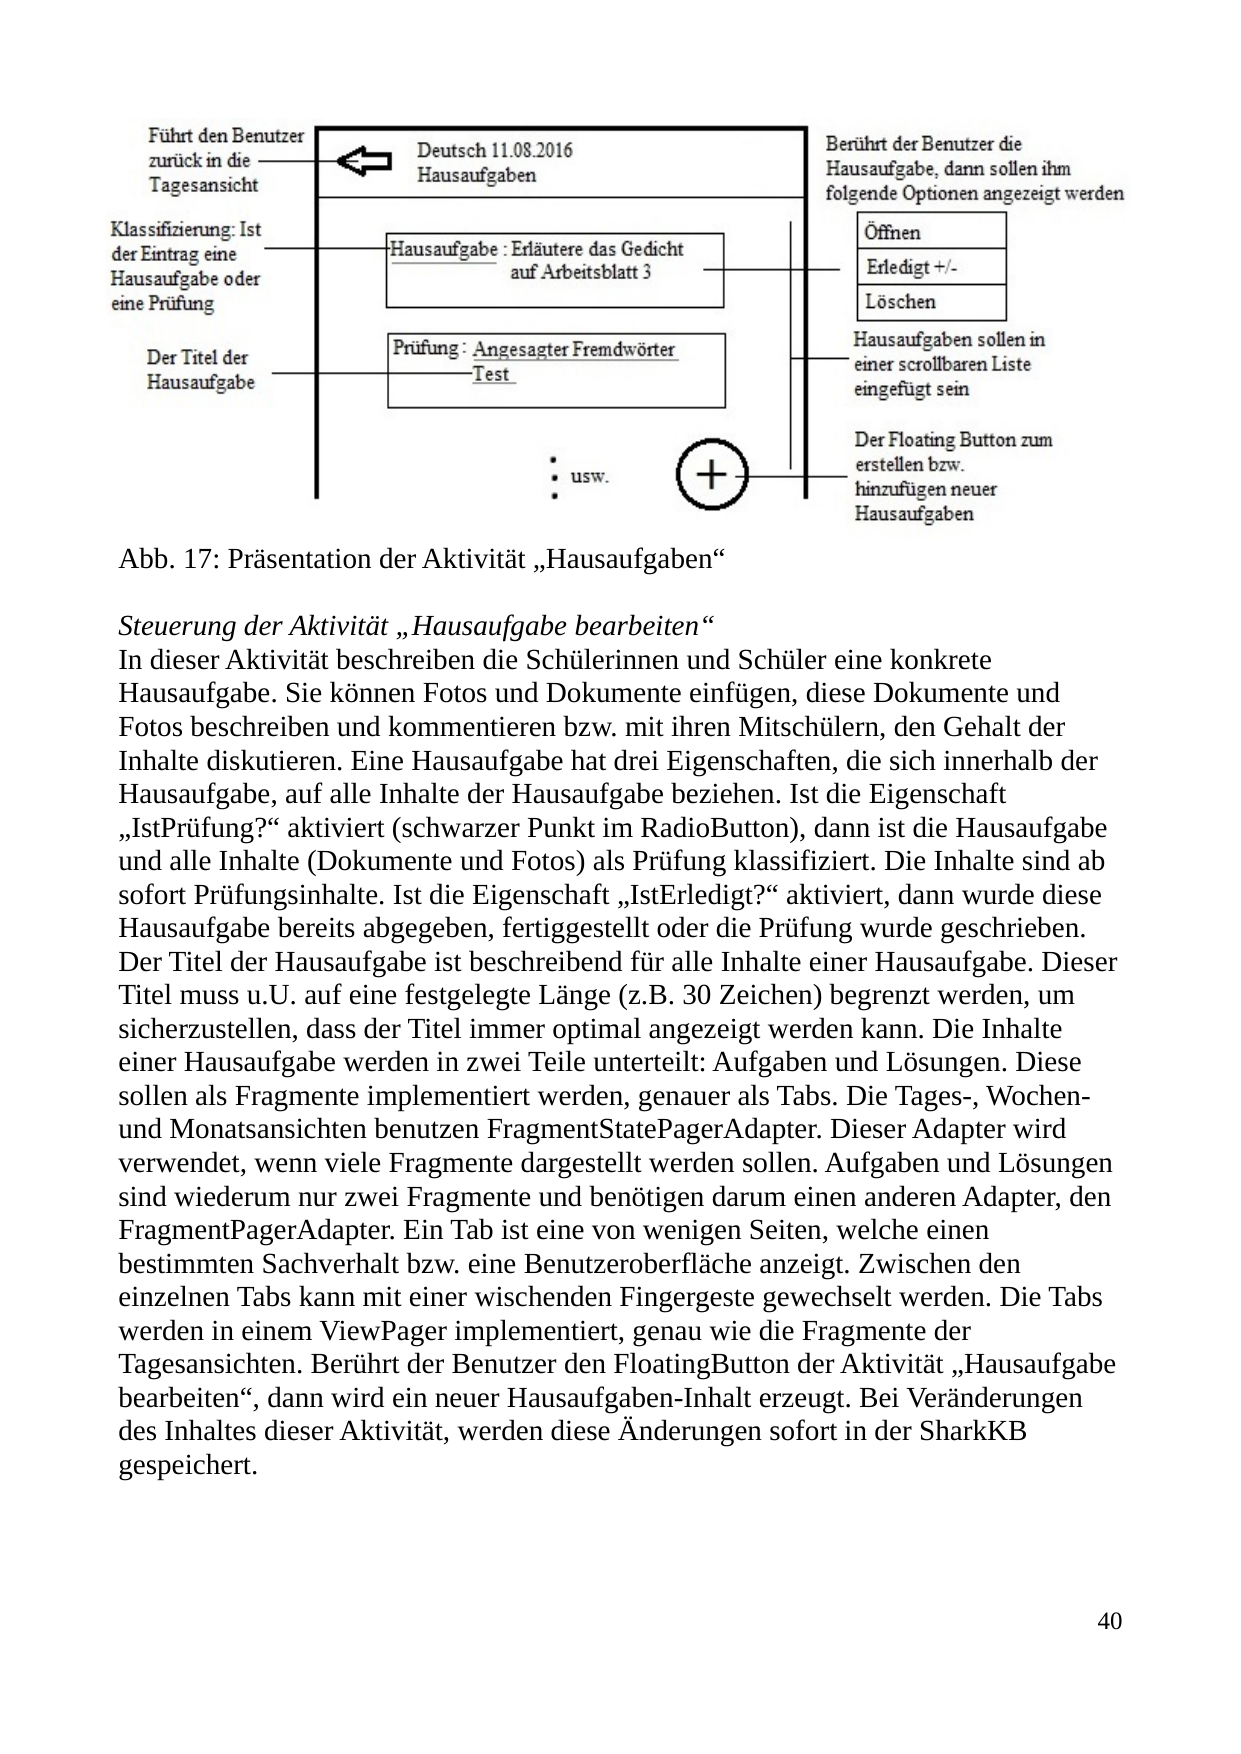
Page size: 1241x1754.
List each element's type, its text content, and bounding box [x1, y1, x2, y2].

subtitle In dieser Aktivität beschreiben die Schülerinnen und Schüler eine konkrete Hausaufgabe. Sie können Fotos und Dokumente einfügen, diese Dokumente und Fotos beschreiben und kommentieren bzw. mit ihren Mitschülern, den Gehalt der Inhalte diskutieren. Eine Hausaufgabe hat drei Eigenschaften, die sich innerhalb der Hausaufgabe, auf alle Inhalte der Hausaufgabe beziehen. Ist die Eigenschaft „IstPrüfung?“ aktiviert (schwarzer Punkt im RadioButton), dann ist die Hausaufgabe und alle Inhalte (Dokumente und Fotos) als Prüfung klassifiziert. Die Inhalte sind ab sofort Prüfungsinhalte. Ist die Eigenschaft „IstErledigt?“ aktiviert, dann wurde diese Hausaufgabe bereits abgegeben, fertiggestellt oder die Prüfung wurde geschrieben. Der Titel der Hausaufgabe ist beschreibend für alle Inhalte einer Hausaufgabe. Dieser Titel muss u.U. auf eine festgelegte Länge (z.B. 30 Zeichen) begrenzt werden, um sicherzustellen, dass der Titel immer optimal angezeigt werden kann. Die Inhalte einer Hausaufgabe werden in zwei Teile unterteilt: Aufgaben und Lösungen. Diese sollen als Fragmente implementiert werden, genauer als Tabs. Die Tages-, Wochen- und Monatsansichten benutzen FragmentStatePagerAdapter. Dieser Adapter wird verwendet, wenn viele Fragmente dargestellt werden sollen. Aufgaben und Lösungen sind wiederum nur zwei Fragmente und benötigen darum einen anderen Adapter, den FragmentPagerAdapter. Ein Tab ist eine von wenigen Seiten, welche einen bestimmten Sachverhalt bzw. eine Benutzeroberfläche anzeigt. Zwischen den einzelnen Tabs kann mit einer wischenden Fingergeste gewechselt werden. Die Tabs werden in einem ViewPager implementiert, genau wie die Fragmente der Tagesansichten. Berührt der Benutzer den FloatingButton der Aktivität „Hausaufgabe bearbeiten“, dann wird ein neuer Hausaufgaben-Inhalt erzeugt. Bei Veränderungen des Inhaltes dieser Aktivität, werden diese Änderungen sofort in der SharkKB gespeichert. [118, 642, 1122, 1481]
picture [105, 118, 1135, 542]
subtitle Steuerung der Aktivität „Hausaufgabe bearbeiten“ [118, 608, 1122, 642]
subtitle Abb. 17: Präsentation der Aktivität „Hausaufgaben“ [118, 542, 1122, 575]
